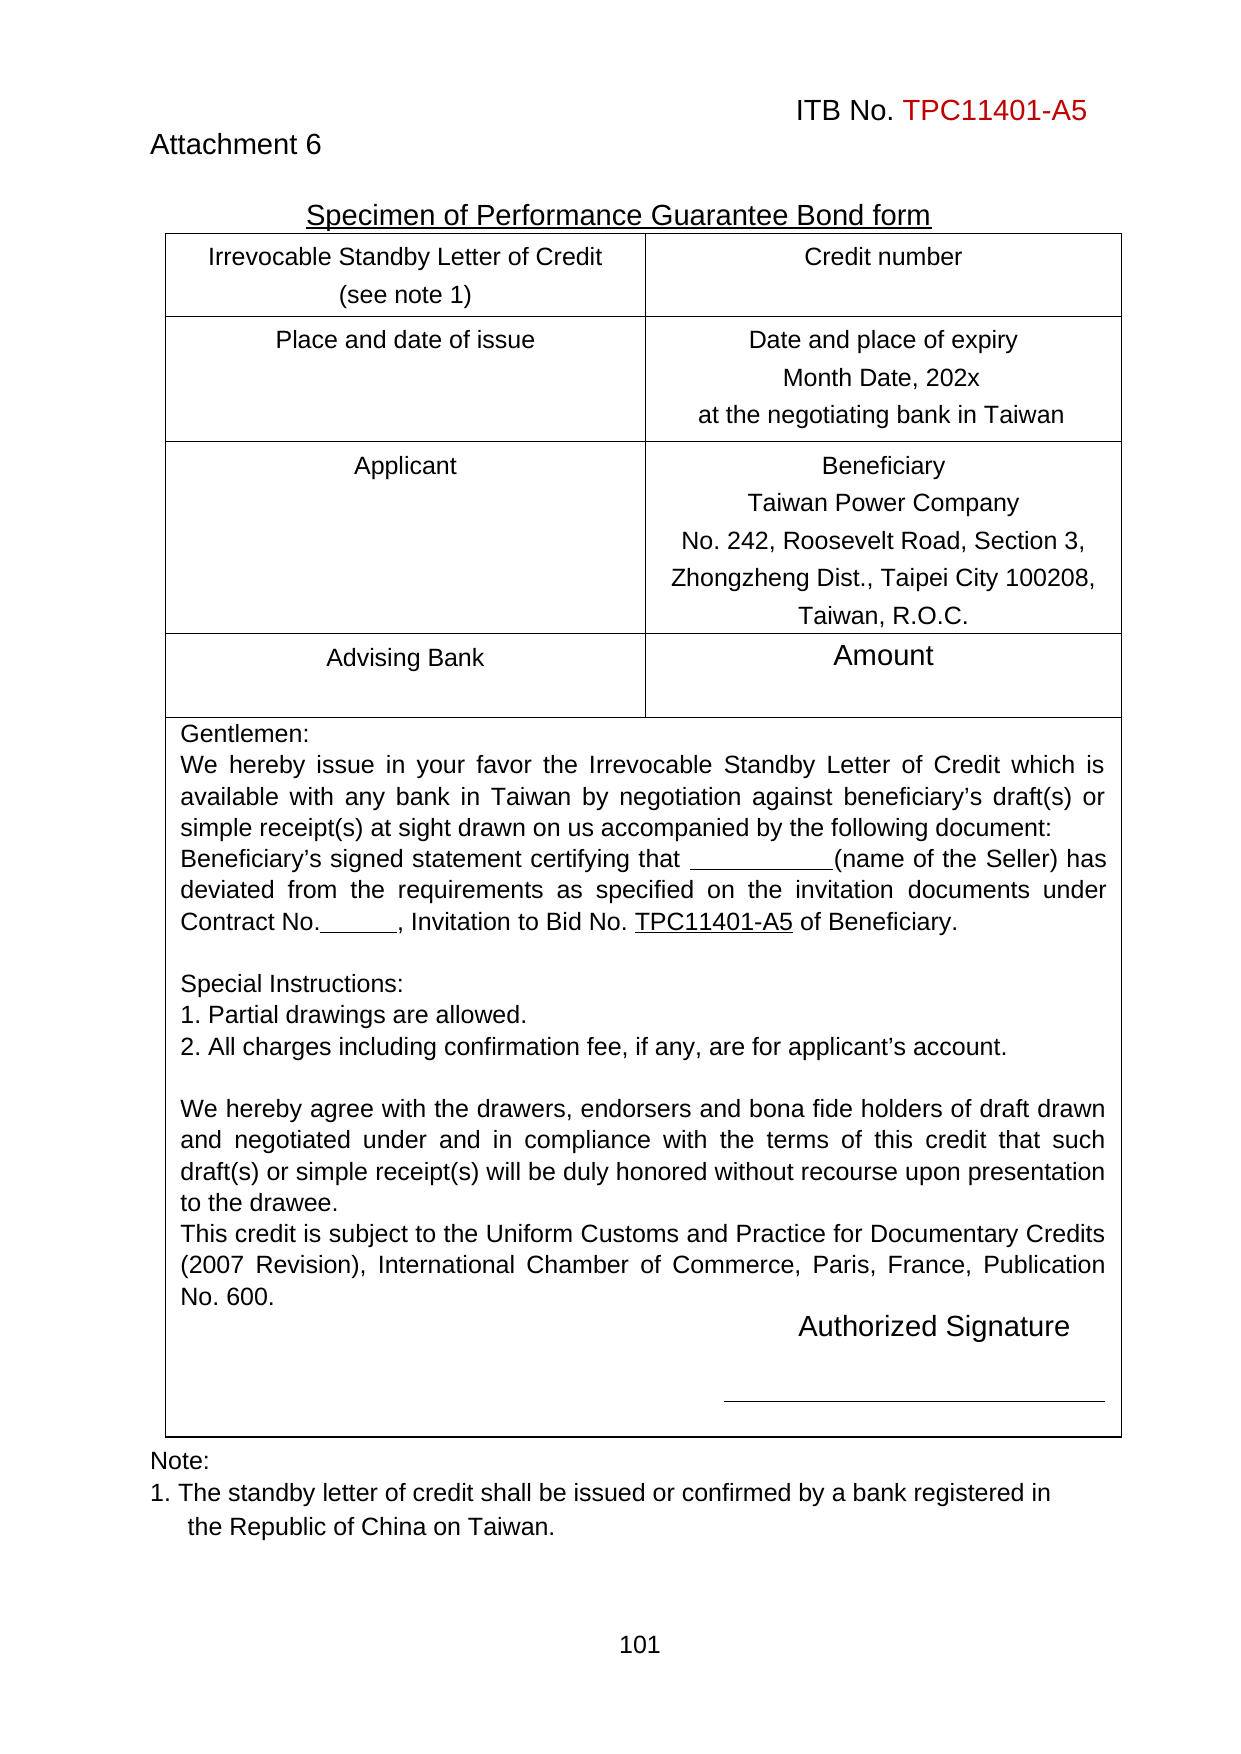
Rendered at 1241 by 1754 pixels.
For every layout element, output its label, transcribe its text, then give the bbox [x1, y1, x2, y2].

table_cell Date and place of expiry Month Date, 202x at the negotiating bank in Taiwan [646, 317, 1121, 441]
table_cell Advising Bank [166, 634, 645, 717]
text Note: [150, 1437, 1087, 1475]
table_header Irrevocable Standby Letter of Credit (see note 1) [166, 234, 645, 316]
title Attachment 6 [150, 126, 1087, 162]
table_cell Beneficiary Taiwan Power Company No. 242, Roosevelt Road, Section 3, Zhongzheng Dist., Taipei City 100208, Taiwan, R.O.C. [646, 442, 1121, 633]
table_cell Gentlemen: We hereby issue in your favor the Irrevocable Standby Letter of Credit which is available with any bank in Taiwan by negotiation against beneficiary’s draft(s) or simple receipt(s) at sight drawn on us accompanied by the following document: Beneficiary’s signed statement certifying that (name of the Seller) has deviated from the requirements as specified on the invitation documents under Contract No. , Invitation to Bid No. TPC11401-A5 of Beneficiary. Special Instructions: 1. Partial drawings are allowed. 2. All charges including confirmation fee, if any, are for applicant’s account. We hereby agree with the drawers, endorsers and bona fide holders of draft drawn and negotiated under and in compliance with the terms of this credit that such draft(s) or simple receipt(s) will be duly honored without recourse upon presentation to the drawee. This credit is subject to the Uniform Customs and Practice for Documentary Credits (2007 Revision), International Chamber of Commerce, Paris, France, Publication No. 600. Authorized Signature [166, 718, 1121, 1436]
table_cell Applicant [166, 442, 645, 633]
text 1. The standby letter of credit shall be issued or confirmed by a bank registered in the Republic of China on Taiwan. [150, 1475, 1087, 1542]
table_cell Place and date of issue [166, 317, 645, 441]
table_header Credit number [646, 234, 1121, 316]
title Specimen of Performance Guarantee Bond form [150, 197, 1087, 232]
table_cell Amount [646, 634, 1121, 717]
